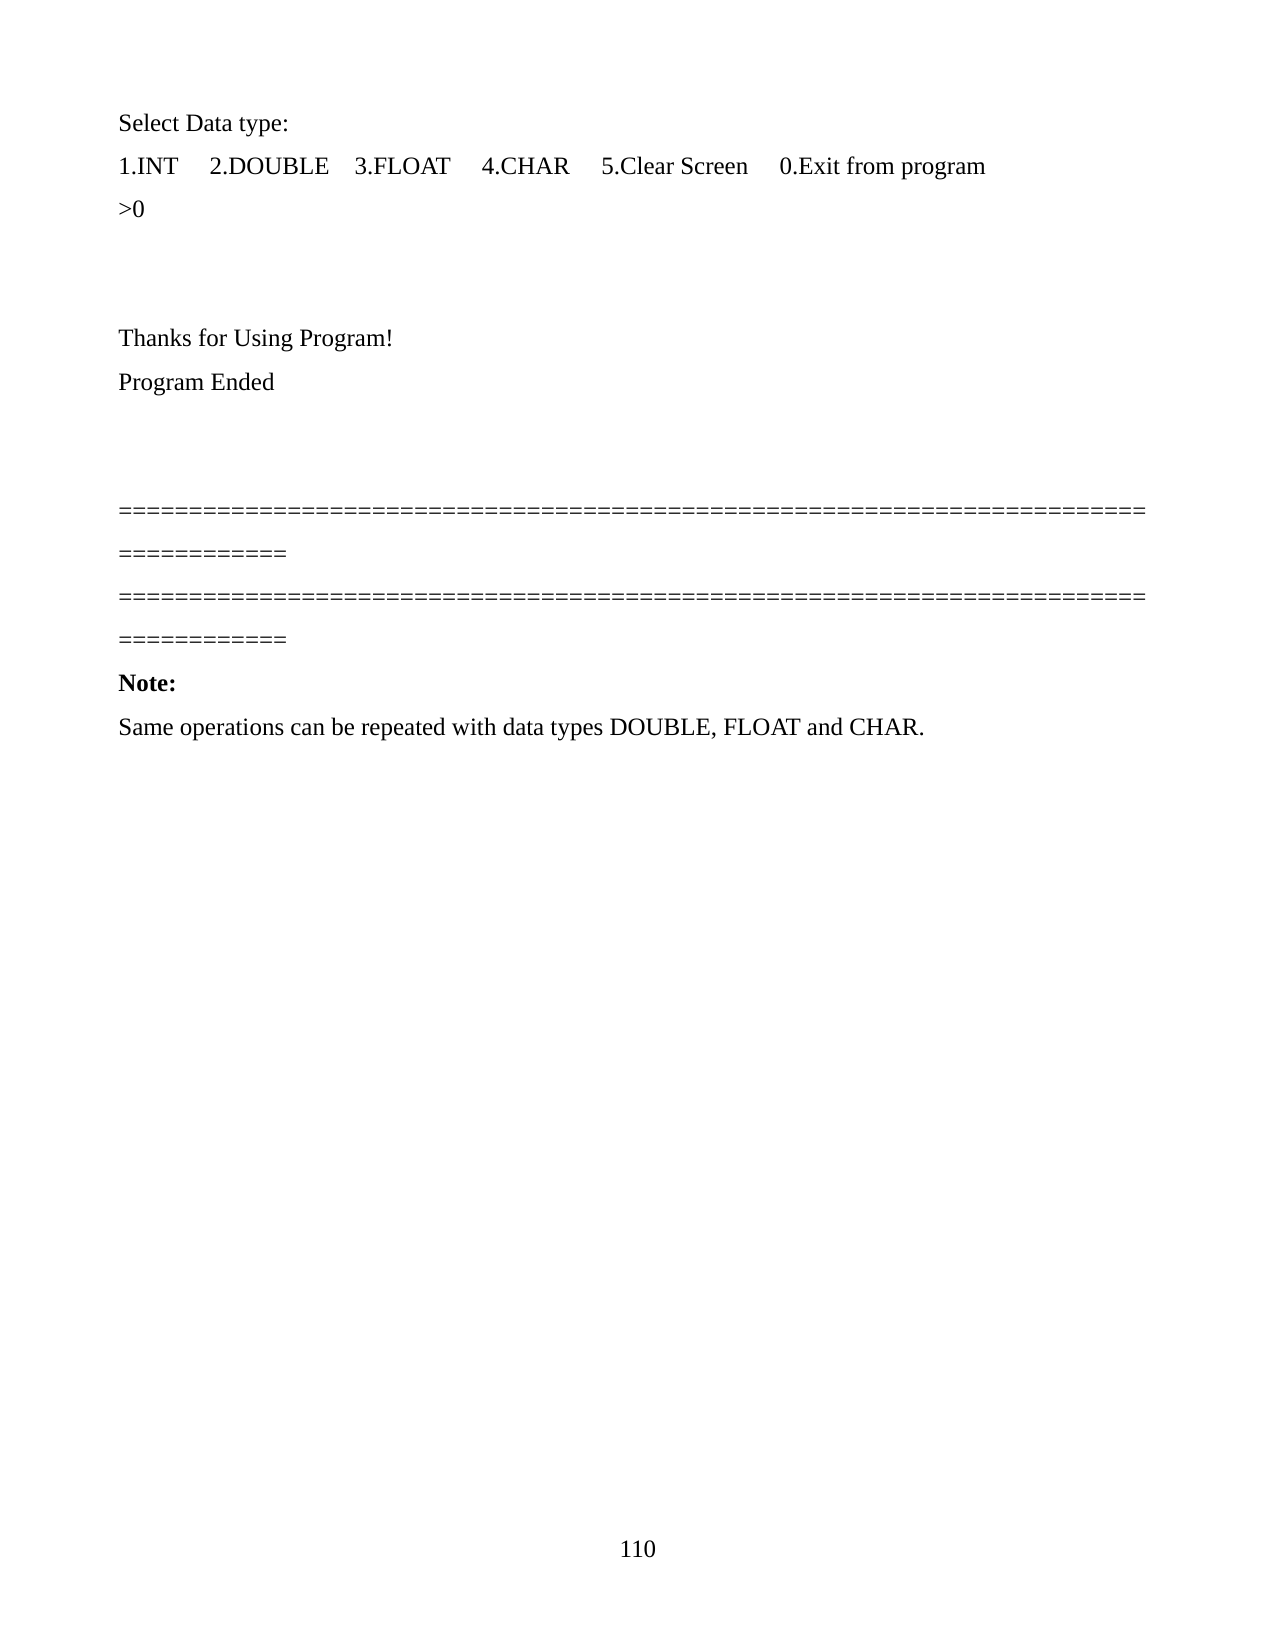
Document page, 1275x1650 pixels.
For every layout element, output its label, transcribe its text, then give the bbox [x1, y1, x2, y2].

text Note: [118, 668, 1157, 697]
text Select Data type: [118, 108, 1157, 137]
text ===================================================================================== [118, 582, 1157, 654]
text Program Ended [118, 367, 1157, 395]
text Thanks for Using Program! [118, 323, 1157, 352]
text ===================================================================================== [118, 496, 1157, 568]
text Same operations can be repeated with data types DOUBLE, FLOAT and CHAR. [118, 712, 1157, 740]
text 1.INT 2.DOUBLE 3.FLOAT 4.CHAR 5.Clear Screen 0.Exit from program [118, 151, 1157, 180]
text >0 [118, 194, 1157, 223]
